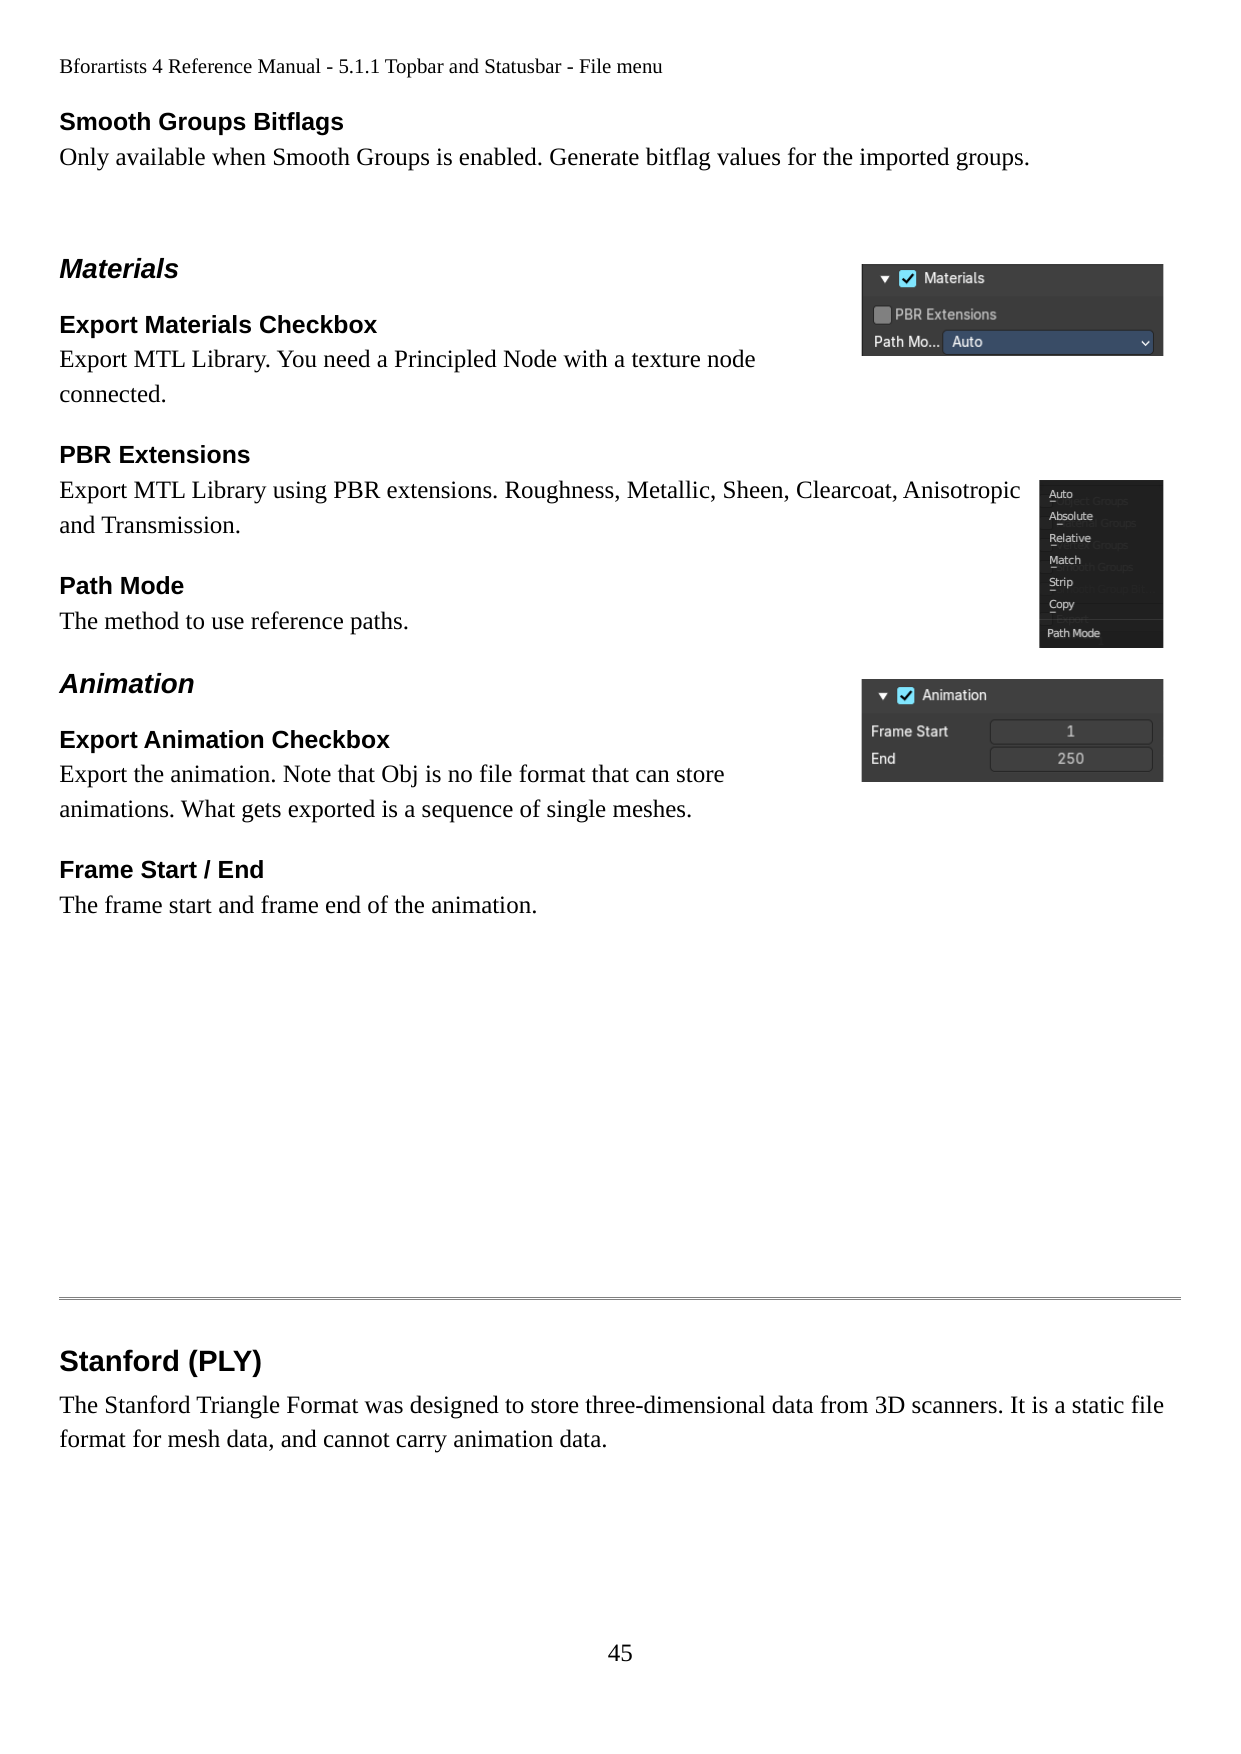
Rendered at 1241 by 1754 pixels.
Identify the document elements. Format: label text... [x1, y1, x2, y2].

subtitle Stanford (PLY) [59, 1343, 1181, 1377]
subtitle Smooth Groups Bitflags [59, 107, 1181, 136]
subtitle Animation [59, 668, 1181, 700]
subtitle Materials [59, 253, 1181, 285]
picture [861, 264, 1164, 356]
subtitle Frame Start / End [59, 856, 1181, 884]
picture [1039, 480, 1164, 648]
text The Stanford Triangle Format was designed to store three-dimensional data from 3D scanners. It is a static file format for mesh data, and cannot carry animation data. [59, 1390, 1181, 1453]
text The frame start and frame end of the animation. [59, 890, 1181, 919]
subtitle [1164, 571, 1181, 600]
subtitle PBR Extensions [59, 441, 1181, 469]
text Export the animation. Note that Obj is no file format that can store animations. What gets exported is a sequence of single meshes. [59, 759, 1181, 823]
text Only available when Smooth Groups is enabled. Generate bitflag values for the imported groups. [59, 142, 1181, 171]
text The method to use reference paths. [59, 606, 1039, 635]
text Export MTL Library. You need a Principled Node with a texture node connected. [59, 344, 1181, 408]
subtitle Path Mode [59, 571, 1039, 600]
picture [861, 679, 1164, 782]
subtitle Export Materials Checkbox [59, 310, 861, 338]
subtitle Export Animation Checkbox [59, 725, 861, 753]
text Export MTL Library using PBR extensions. Roughness, Metallic, Sheen, Clearcoat, Anisotropic and Transmission. [59, 475, 1181, 539]
